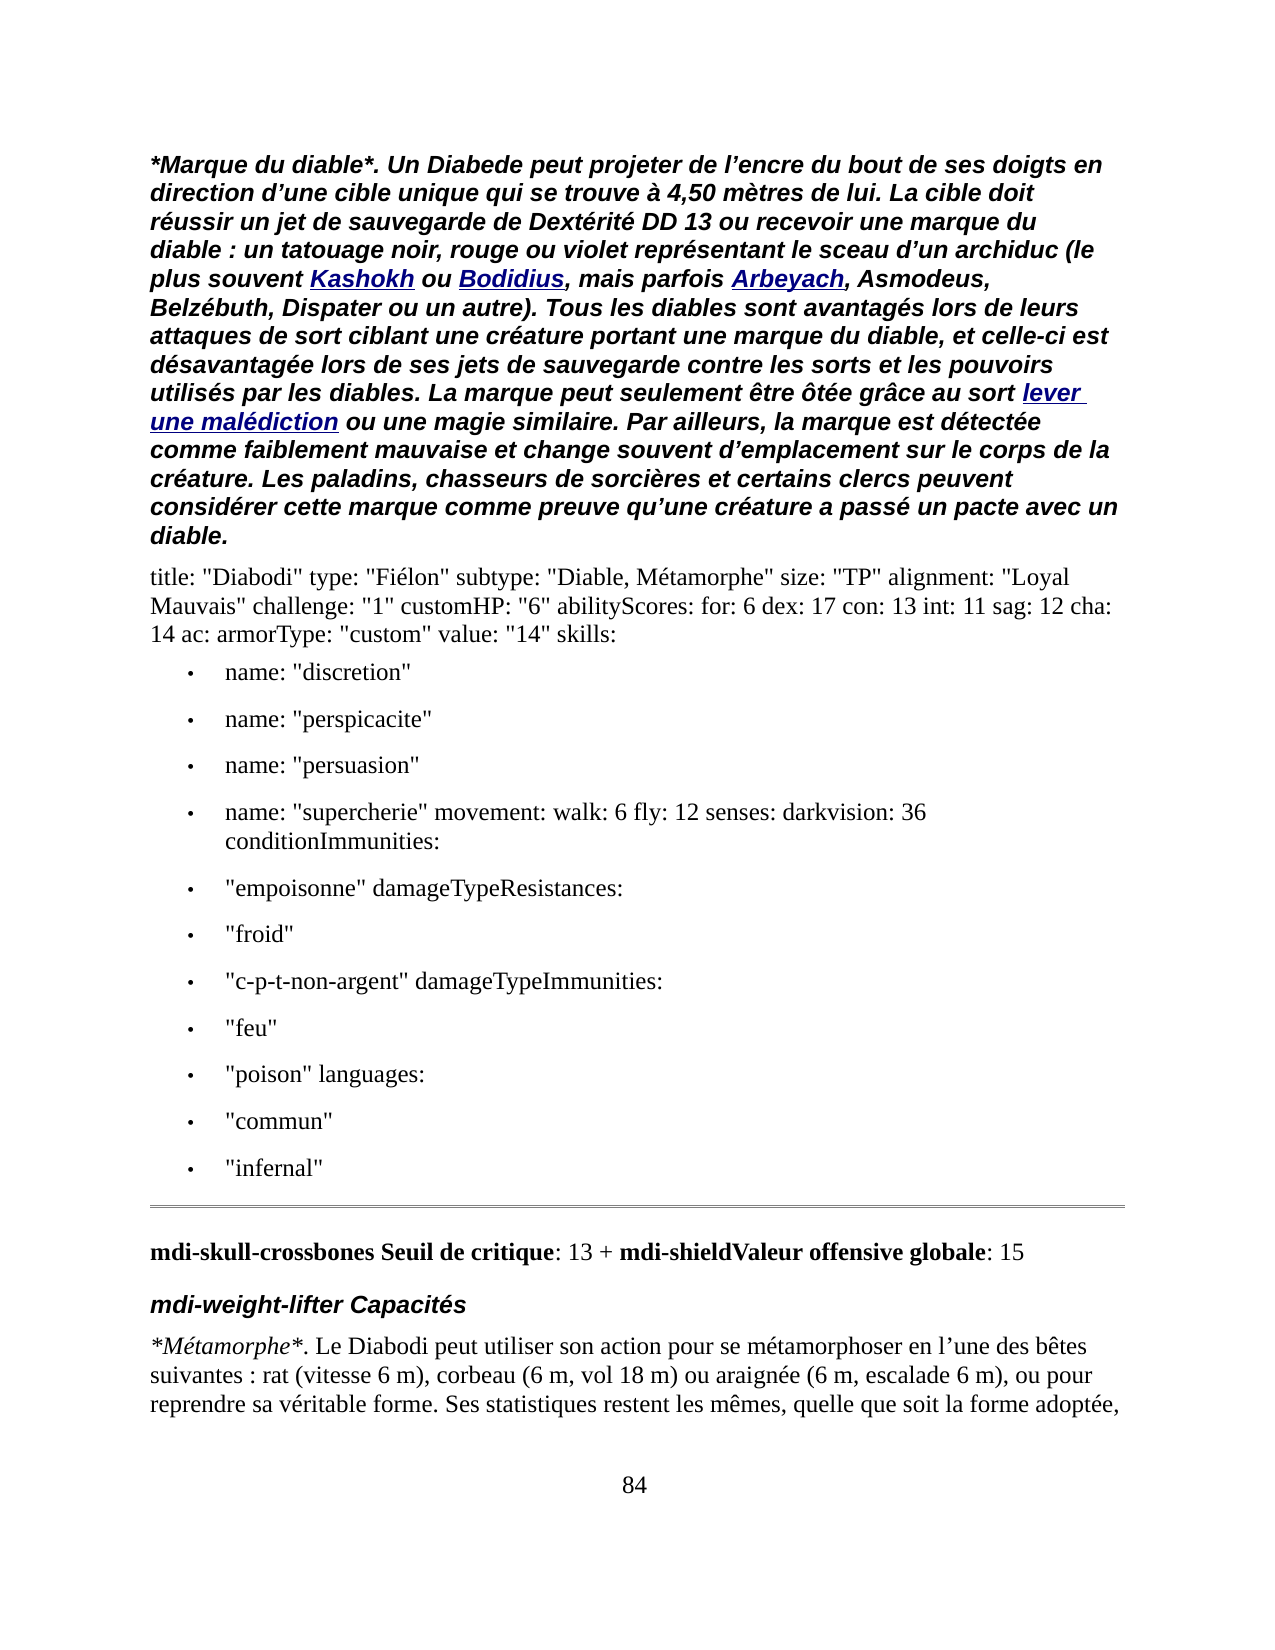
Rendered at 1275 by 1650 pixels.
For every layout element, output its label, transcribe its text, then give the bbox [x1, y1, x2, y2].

text mdi-skull-crossbones Seuil de critique: 13 + mdi-shieldValeur offensive globale: 15 [150, 1237, 1125, 1265]
list "froid" [187, 919, 1125, 948]
text *Métamorphe*. Le Diabodi peut utiliser son action pour se métamorphoser en l’une des bêtes suivantes : rat (vitesse 6 m), corbeau (6 m, vol 18 m) ou araignée (6 m, escalade 6 m), ou pour reprendre sa véritable forme. Ses statistiques restent les mêmes, quelle que soit la forme adoptée, [150, 1331, 1125, 1418]
list "feu" [187, 1013, 1125, 1041]
text title: "Diabodi" type: "Fiélon" subtype: "Diable, Métamorphe" size: "TP" alignment: "Loyal Mauvais" challenge: "1" customHP: "6" abilityScores: for: 6 dex: 17 con: 13 int: 11 sag: 12 cha: 14 ac: armorType: "custom" value: "14" skills: [150, 562, 1125, 648]
subtitle *Marque du diable*. Un Diabede peut projeter de l’encre du bout de ses doigts en direction d’une cible unique qui se trouve à 4,50 mètres de lui. La cible doit réussir un jet de sauvegarde de Dextérité DD 13 ou recevoir une marque du diable : un tatouage noir, rouge ou violet représentant le sceau d’un archiduc (le plus souvent Kashokh ou Bodidius, mais parfois Arbeyach, Asmodeus, Belzébuth, Dispater ou un autre). Tous les diables sont avantagés lors de leurs attaques de sort ciblant une créature portant une marque du diable, et celle-ci est désavantagée lors de ses jets de sauvegarde contre les sorts et les pouvoirs utilisés par les diables. La marque peut seulement être ôtée grâce au sort lever une malédiction ou une magie similaire. Par ailleurs, la marque est détectée comme faiblement mauvaise et change souvent d’emplacement sur le corps de la créature. Les paladins, chasseurs de sorcières et certains clercs peuvent considérer cette marque comme preuve qu’une créature a passé un pacte avec un diable. [150, 150, 1125, 549]
list "commun" [187, 1106, 1125, 1135]
list "c-p-t-non-argent" damageTypeImmunities: [187, 966, 1125, 995]
list name: "persuasion" [187, 751, 1125, 779]
list name: "discretion" [187, 657, 1125, 686]
list name: "supercherie" movement: walk: 6 fly: 12 senses: darkvision: 36 conditionImmunities: [187, 797, 1125, 855]
list "poison" languages: [187, 1059, 1125, 1088]
subtitle mdi-weight-lifter Capacités [150, 1290, 1125, 1319]
list name: "perspicacite" [187, 704, 1125, 733]
list "infernal" [187, 1153, 1125, 1181]
list "empoisonne" damageTypeResistances: [187, 873, 1125, 901]
